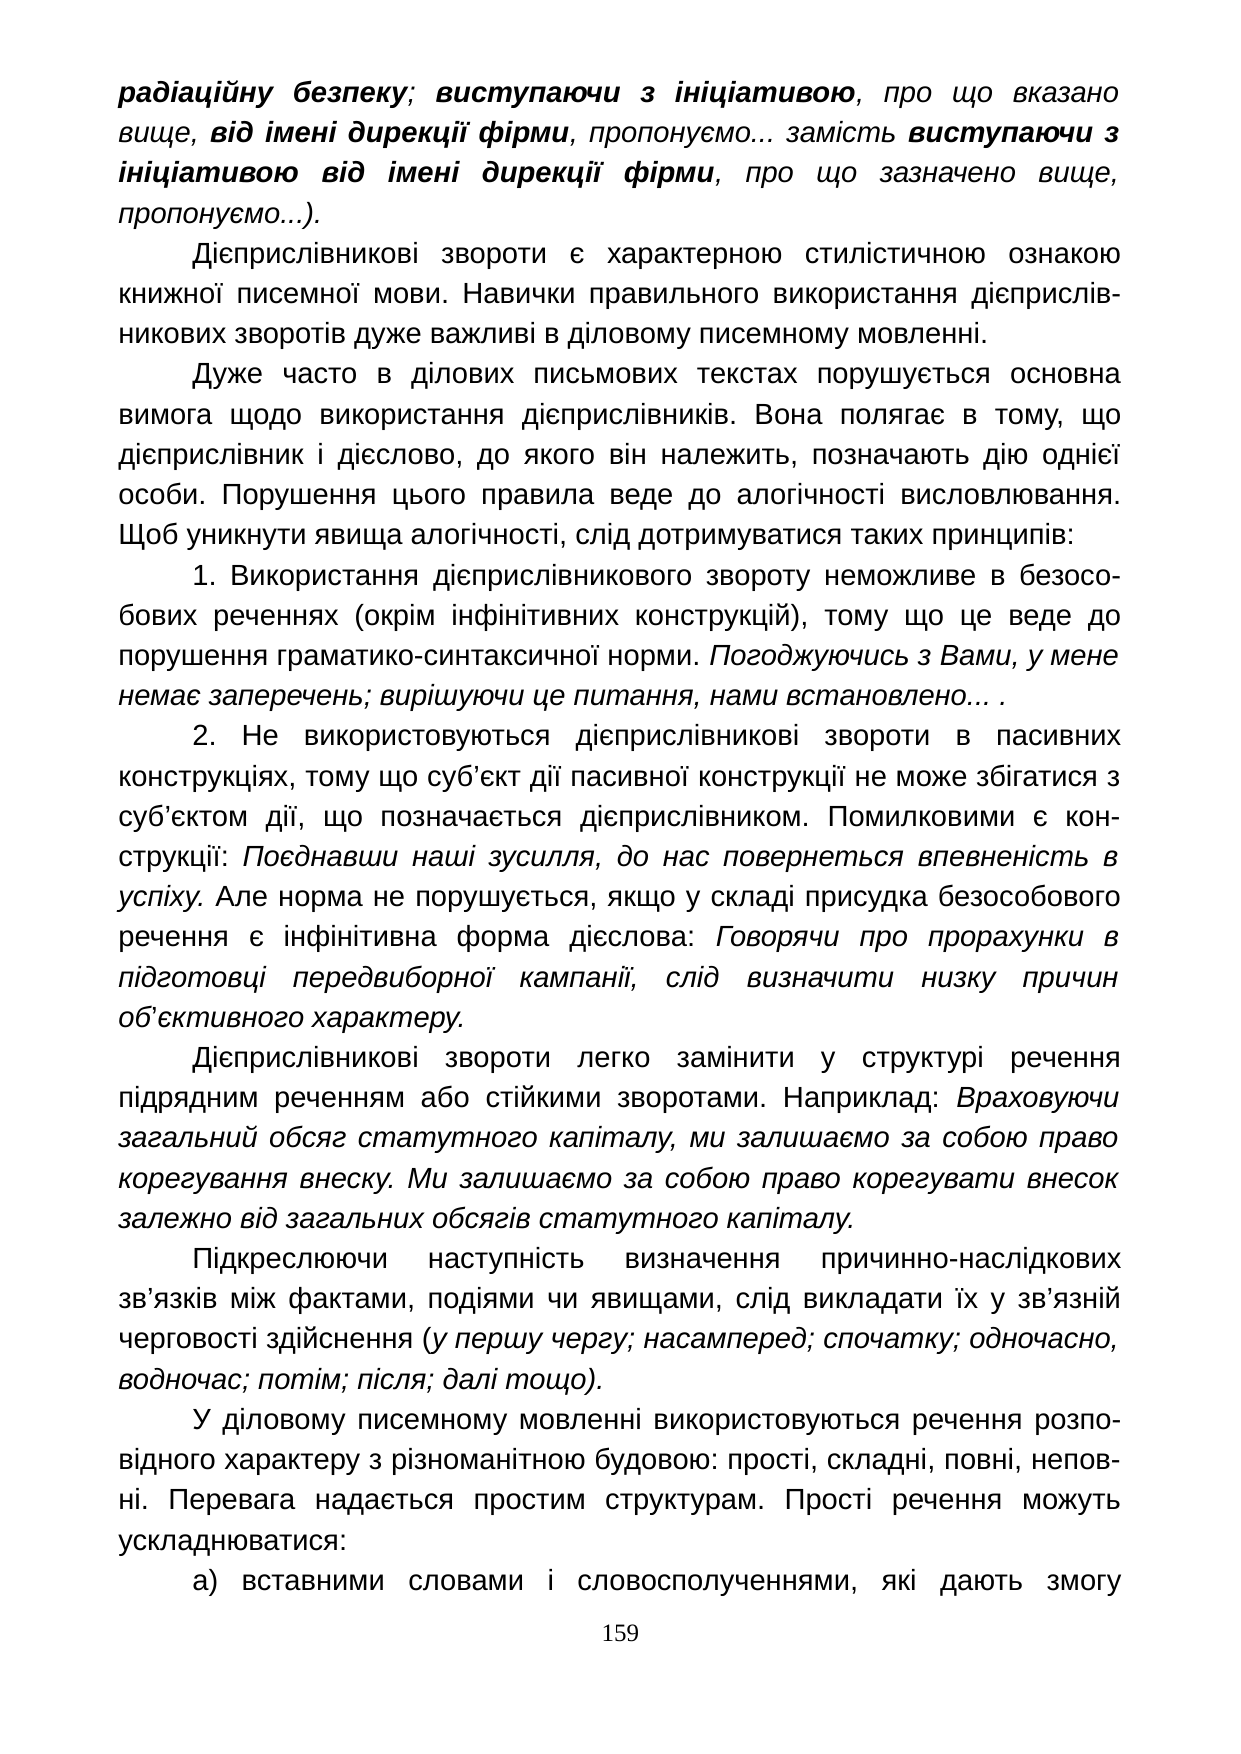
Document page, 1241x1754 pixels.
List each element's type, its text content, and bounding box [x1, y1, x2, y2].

text 1. Використання дієприслівникового звороту неможливе в безосо-бових реченнях (окрім інфінітивних конструкцій), тому що це веде до порушення граматико-синтаксичної норми. Погоджуючись з Вами, у мене немає заперечень; вирішуючи це питання, нами встановлено... . [118, 557, 1122, 712]
text а) вставними словами і словосполученнями, які дають змогу [118, 1563, 1122, 1596]
text У діловому писемному мовленні використовуються речення розпо-відного характеру з різноманітною будовою: прості, складні, повні, непов-ні. Перевага надається простим структурам. Прості речення можуть ускладнюватися: [118, 1402, 1122, 1556]
text Дієприслівникові звороти легко замінити у структурі речення підрядним реченням або стійкими зворотами. Наприклад: Враховуючи загальний обсяг статутного капіталу, ми залишаємо за собою право корегування внеску. Ми залишаємо за собою право корегувати внесок залежно від загальних обсягів статутного капіталу. [118, 1040, 1122, 1234]
text Дуже часто в ділових письмових текстах порушується основна вимога щодо використання дієприслівників. Вона полягає в тому, що дієприслівник і дієслово, до якого він належить, позначають дію однієї особи. Порушення цього правила веде до алогічності висловлювання. Щоб уникнути явища алогічності, слід дотримуватися таких принципів: [118, 356, 1122, 551]
text радіаційну безпеку; виступаючи з ініціативою, про що вказано вище, від імені дирекції фірми, пропонуємо... замість виступаючи з ініціативою від імені дирекції фірми, про що зазначено вище, пропонуємо...). [118, 75, 1122, 229]
text Дієприслівникові звороти є характерною стилістичною ознакою книжної писемної мови. Навички правильного використання дієприслів-никових зворотів дуже важливі в діловому писемному мовленні. [118, 236, 1122, 350]
text Підкреслюючи наступність визначення причинно-наслідкових зв’язків між фактами, подіями чи явищами, слід викладати їх у зв’язній черговості здійснення (у першу чергу; насамперед; спочатку; одночасно, водночас; потім; після; далі тощо). [118, 1241, 1122, 1395]
text 2. Не використовуються дієприслівникові звороти в пасивних конструкціях, тому що суб’єкт дії пасивної конструкції не може збігатися з суб’єктом дії, що позначається дієприслівником. Помилковими є кон-струкції: Поєднавши наші зусилля, до нас повернеться впевненість в успіху. Але норма не порушується, якщо у складі присудка безособового речення є інфінітивна форма дієслова: Говорячи про прорахунки в підготовці передвиборної кампанії, слід визначити низку причин об’єктивного характеру. [118, 718, 1122, 1033]
